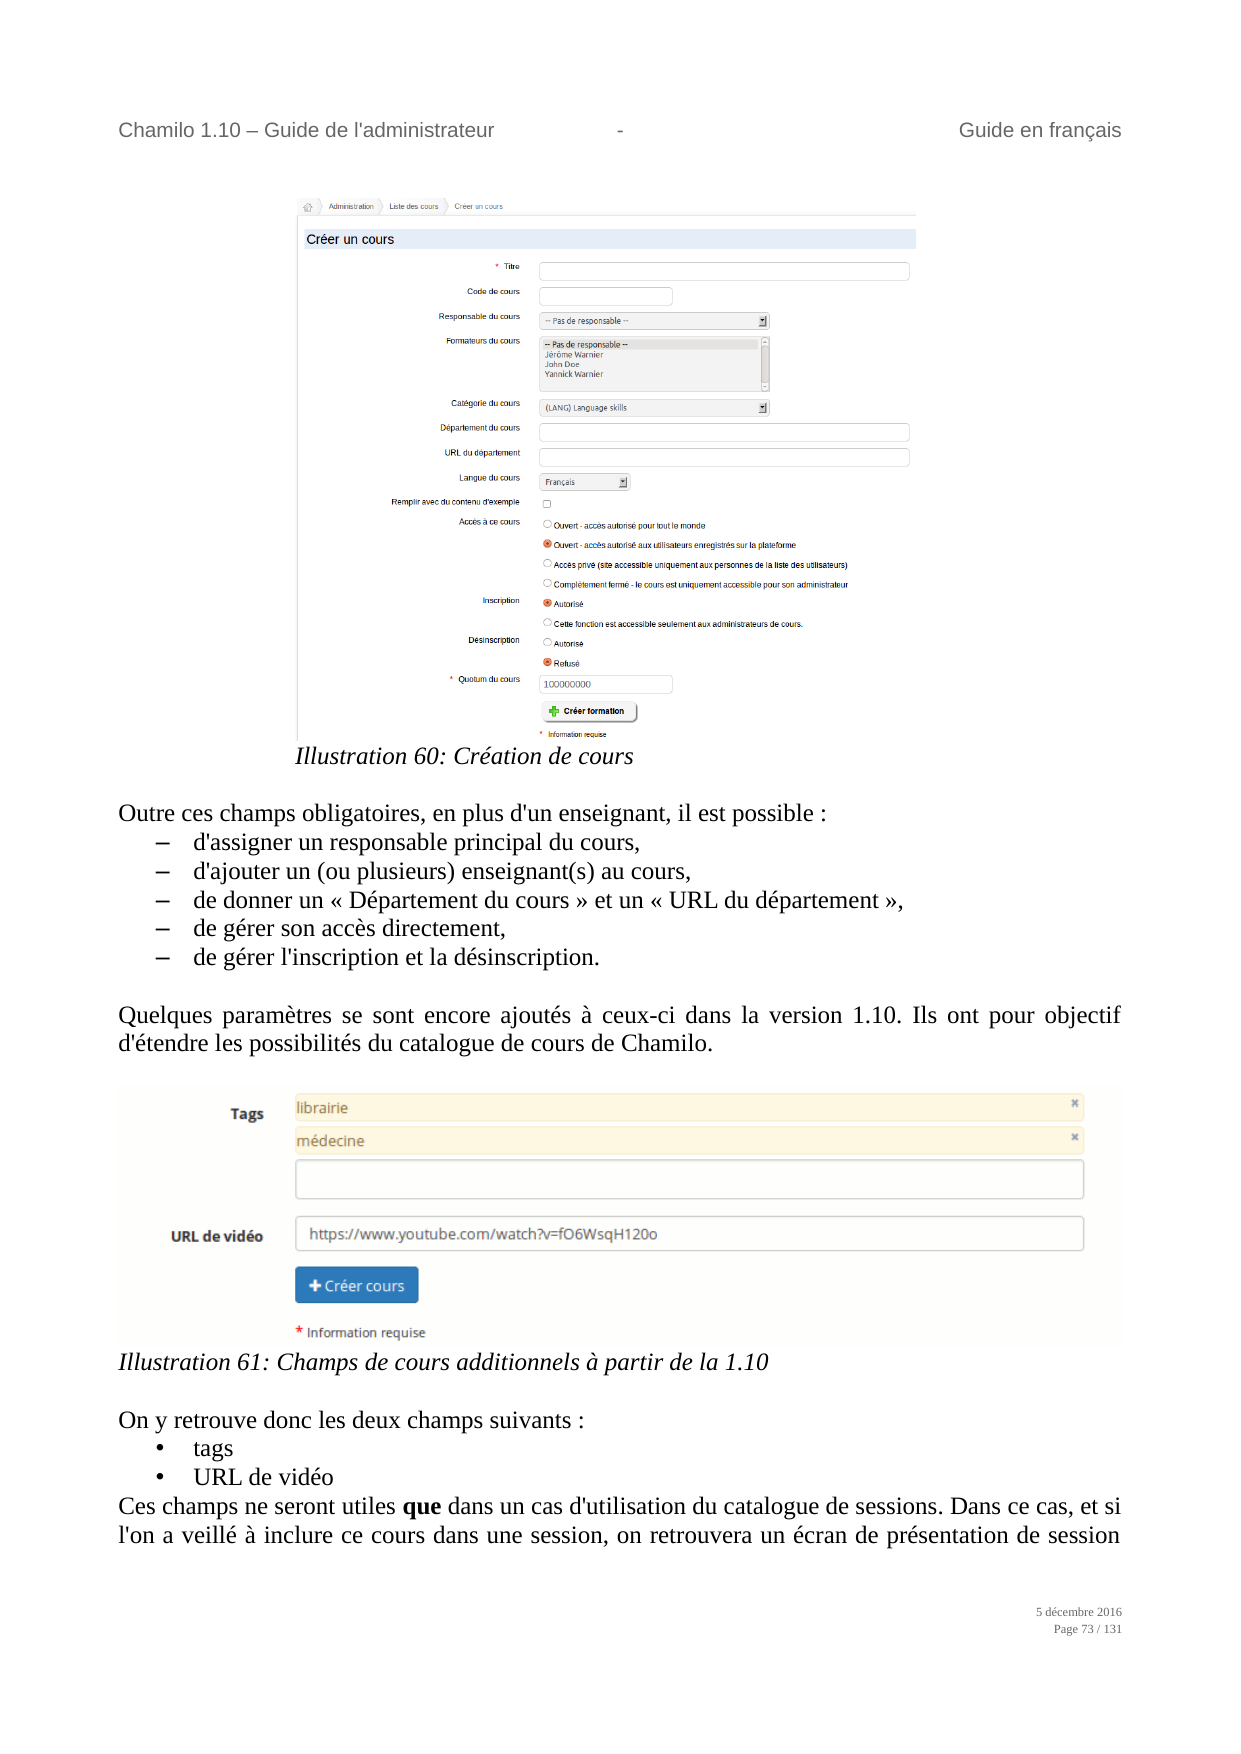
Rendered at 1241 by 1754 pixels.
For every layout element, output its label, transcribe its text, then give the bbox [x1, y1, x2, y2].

list de donner un « Département du cours » et un « URL du département », [156, 885, 1122, 913]
picture [118, 1085, 1122, 1348]
text Quelques paramètres se sont encore ajoutés à ceux-ci dans la version 1.10. Ils ont pour objectif d'étendre les possibilités du catalogue de cours de Chamilo. [118, 1000, 1122, 1057]
list tags [156, 1433, 1122, 1462]
list de gérer l'inscription et la désinscription. [156, 942, 1122, 971]
list de gérer son accès directement, [156, 913, 1122, 942]
picture [295, 198, 917, 741]
text Ces champs ne seront utiles que dans un cas d'utilisation du catalogue de sessions. Dans ce cas, et si l'on a veillé à inclure ce cours dans une session, on retrouvera un écran de présentation de session [118, 1491, 1122, 1548]
text Illustration 61: Champs de cours additionnels à partir de la 1.10 [118, 1348, 1122, 1376]
list d'assigner un responsable principal du cours, [156, 827, 1122, 856]
text Outre ces champs obligatoires, en plus d'un enseignant, il est possible : [118, 798, 1122, 827]
text Illustration 60: Création de cours [295, 741, 916, 770]
list URL de vidéo [156, 1462, 1122, 1491]
list d'ajouter un (ou plusieurs) enseignant(s) au cours, [156, 856, 1122, 885]
text On y retrouve donc les deux champs suivants : [118, 1405, 1122, 1433]
